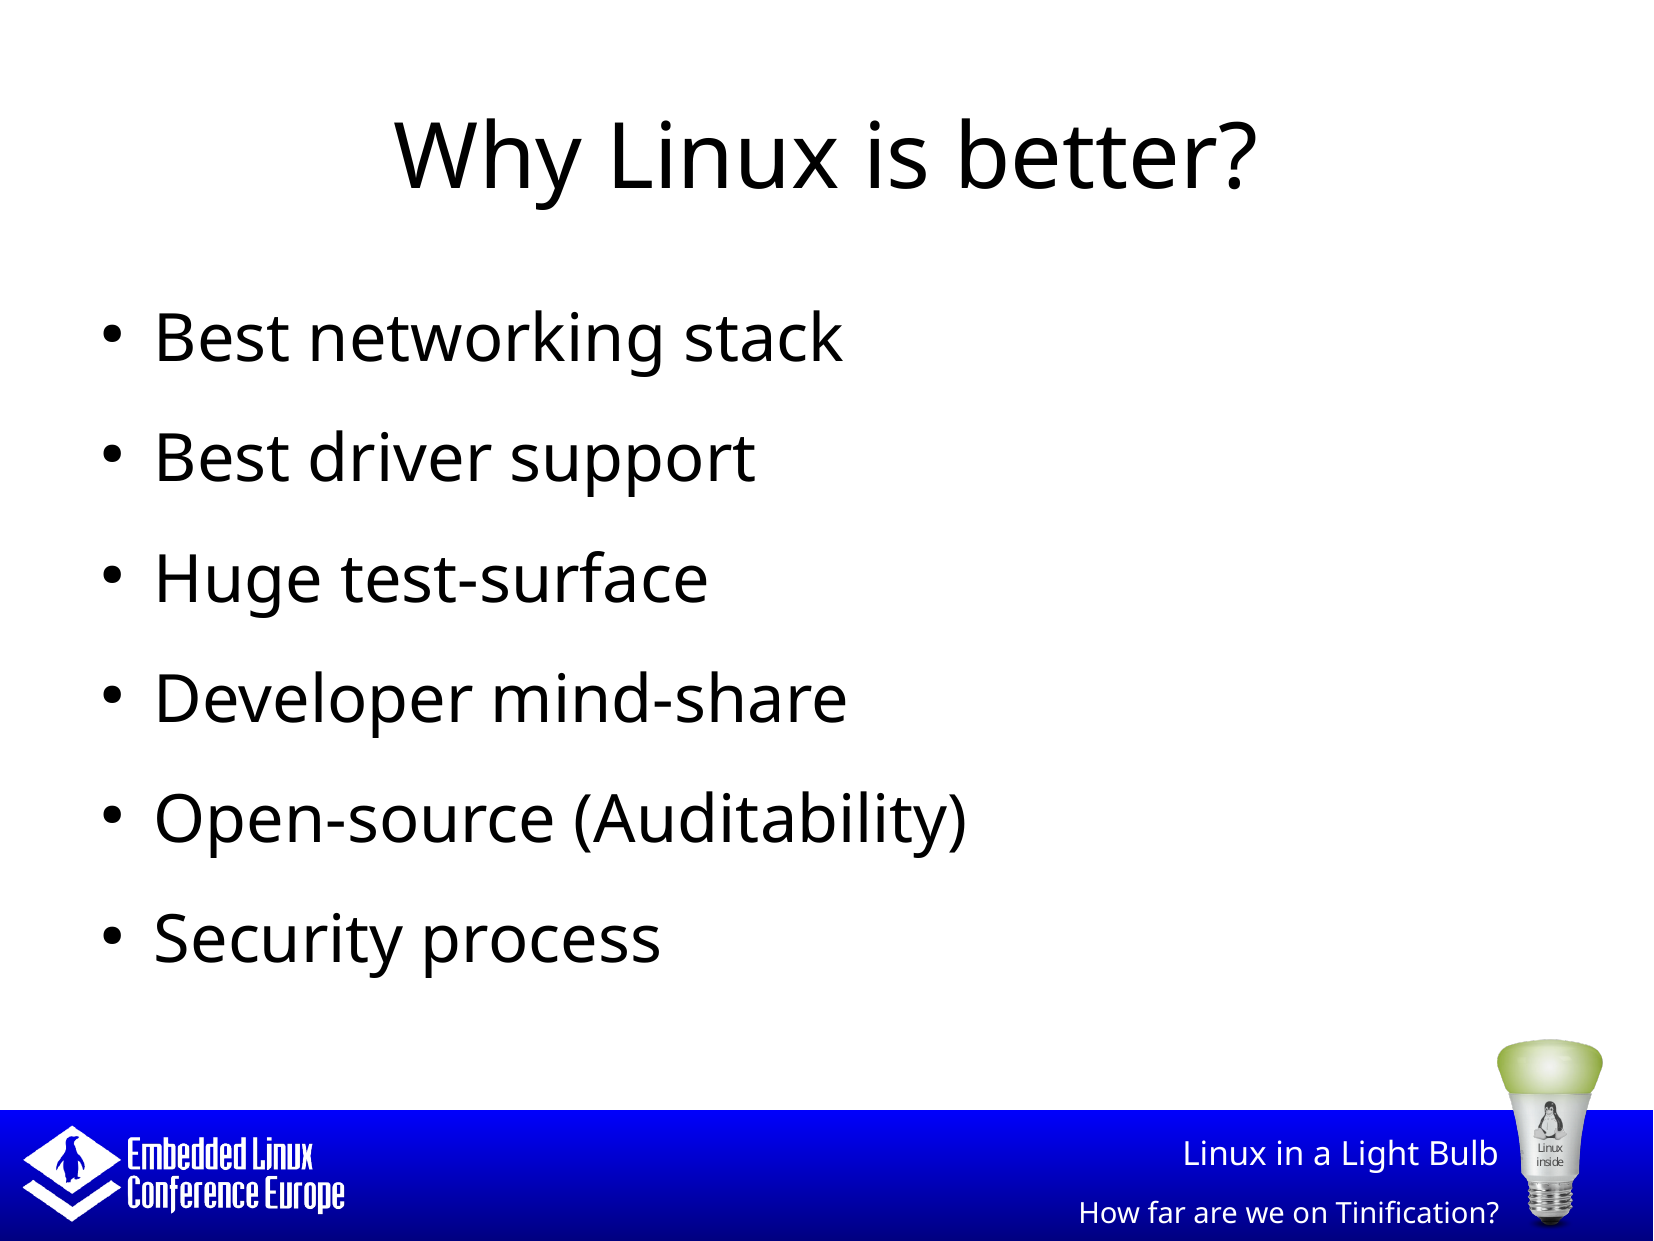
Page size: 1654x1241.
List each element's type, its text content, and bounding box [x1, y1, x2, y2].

title Why Linux is better? [82, 49, 1571, 257]
list Best networking stack Best driver support Huge test-surface Developer mind-share Open-source (Auditability) Security process [82, 290, 1571, 1010]
picture [18, 1120, 349, 1226]
